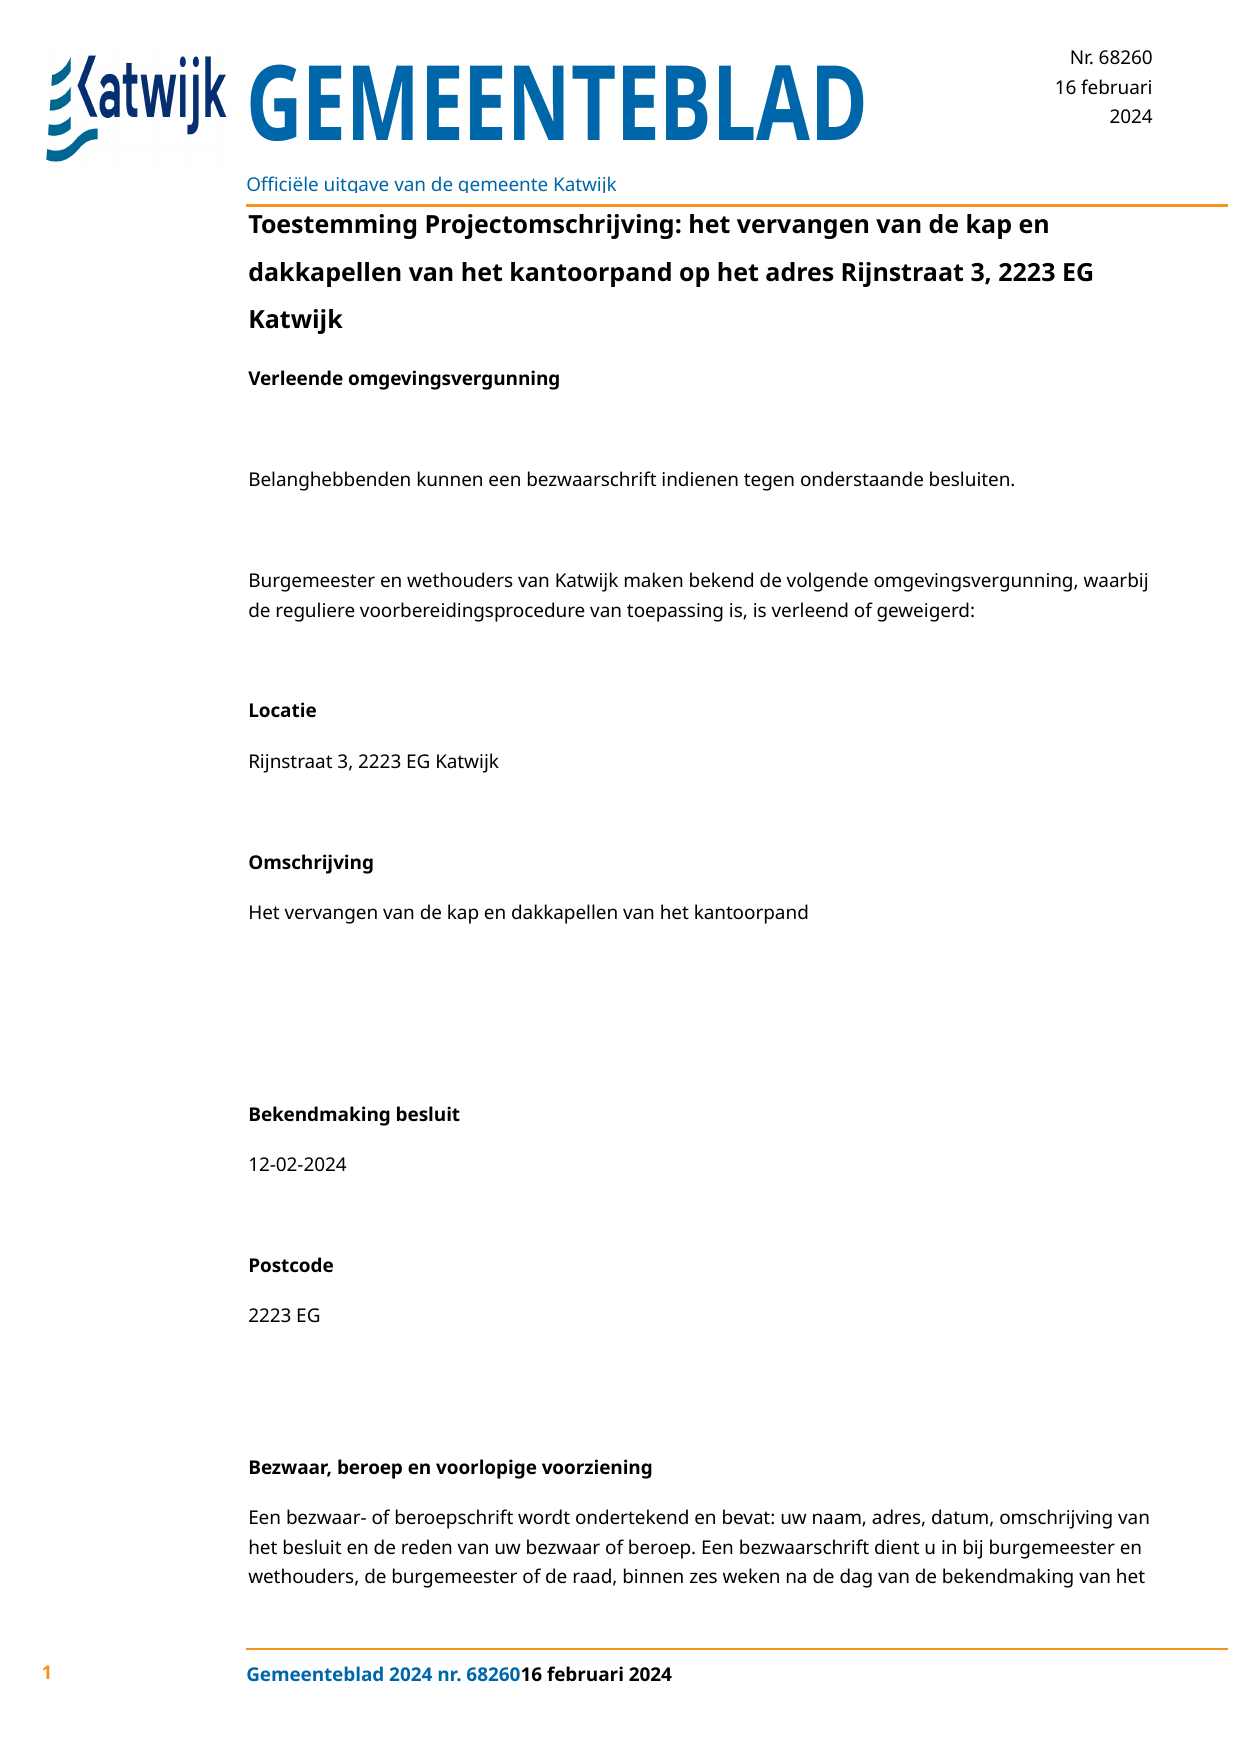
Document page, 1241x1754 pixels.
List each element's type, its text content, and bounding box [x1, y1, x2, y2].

text Het vervangen van de kap en dakkapellen van het kantoorpand [248, 899, 1152, 925]
text Belanghebbenden kunnen een bezwaarschrift indienen tegen onderstaande besluiten. [248, 466, 1152, 492]
text Postcode [248, 1252, 1152, 1278]
text Rijnstraat 3, 2223 EG Katwijk [248, 748, 1152, 774]
text Verleende omgevingsvergunning [248, 366, 1152, 391]
text Locatie [248, 698, 1152, 723]
text Toestemming Projectomschrijving: het vervangen van de kap en dakkapellen van het kantoorpand op het adres Rijnstraat 3, 2223 EG Katwijk [248, 207, 1152, 336]
text Een bezwaar- of beroepschrift wordt ondertekend en bevat: uw naam, adres, datum, omschrijving van het besluit en de reden van uw bezwaar of beroep. Een bezwaarschrift dient u in bij burgemeester en wethouders, de burgemeester of de raad, binnen zes weken na de dag van de bekendmaking van het [248, 1504, 1152, 1589]
text 12-02-2024 [248, 1151, 1152, 1177]
picture [41, 47, 231, 172]
text Omschrijving [248, 849, 1152, 874]
text Bekendmaking besluit [248, 1101, 1152, 1127]
text Burgemeester en wethouders van Katwijk maken bekend de volgende omgevingsvergunning, waarbij de reguliere voorbereidingsprocedure van toepassing is, is verleend of geweigerd: [248, 567, 1152, 622]
text 2223 EG [248, 1303, 1152, 1328]
text Bezwaar, beroep en voorlopige voorziening [248, 1454, 1152, 1479]
